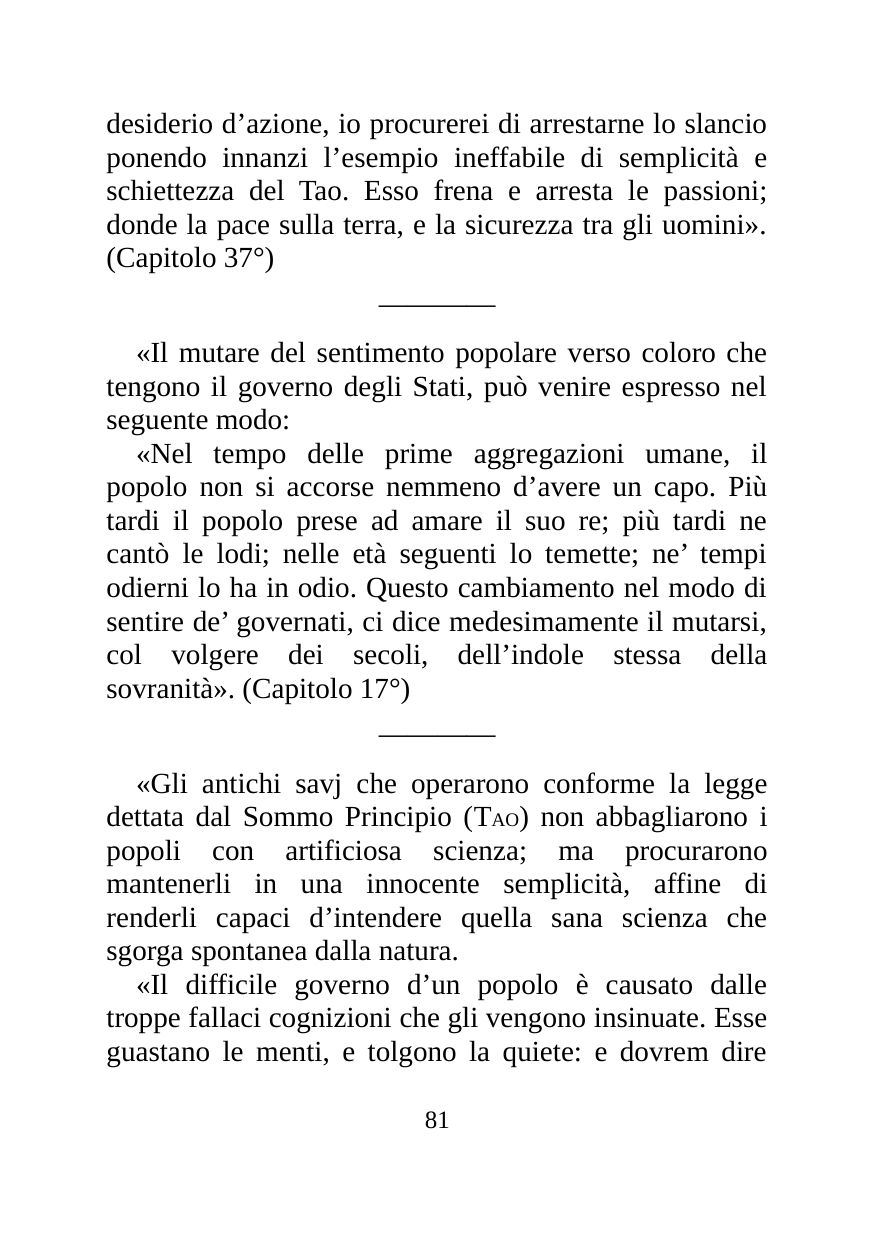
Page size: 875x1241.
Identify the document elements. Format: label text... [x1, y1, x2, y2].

text ———— [106, 716, 768, 754]
text «Nel tempo delle prime aggregazioni umane, il popolo non si accorse nemmeno d’avere un capo. Più tardi il popolo prese ad amare il suo re; più tardi ne cantò le lodi; nelle età seguenti lo temette; ne’ tempi odierni lo ha in odio. Questo cambiamento nel modo di sentire de’ governati, ci dice medesimamente il mutarsi, col volgere dei secoli, dell’indole stessa della sovranità». (Capitolo 17°) [106, 436, 768, 704]
text «Gli antichi savj che operarono conforme la legge dettata dal Sommo Principio (Tao) non abbagliarono i popoli con artificiosa scienza; ma procurarono mantenerli in una innocente semplicità, affine di renderli capaci d’intendere quella sana scienza che sgorga spontanea dalla natura. [106, 766, 768, 967]
text «Il mutare del sentimento popolare verso coloro che tengono il governo degli Stati, può venire espresso nel seguente modo: [106, 335, 768, 436]
text desiderio d’azione, io procurerei di arrestarne lo slancio ponendo innanzi l’esempio ineffabile di semplicità e schiettezza del Tao. Esso frena e arresta le passioni; donde la pace sulla terra, e la sicurezza tra gli uomini». (Capitolo 37°) [106, 106, 768, 274]
text ———— [106, 286, 768, 324]
text «Il difficile governo d’un popolo è causato dalle troppe fallaci cognizioni che gli vengono insinuate. Esse guastano le menti, e tolgono la quiete: e dovrem dire [106, 967, 768, 1068]
